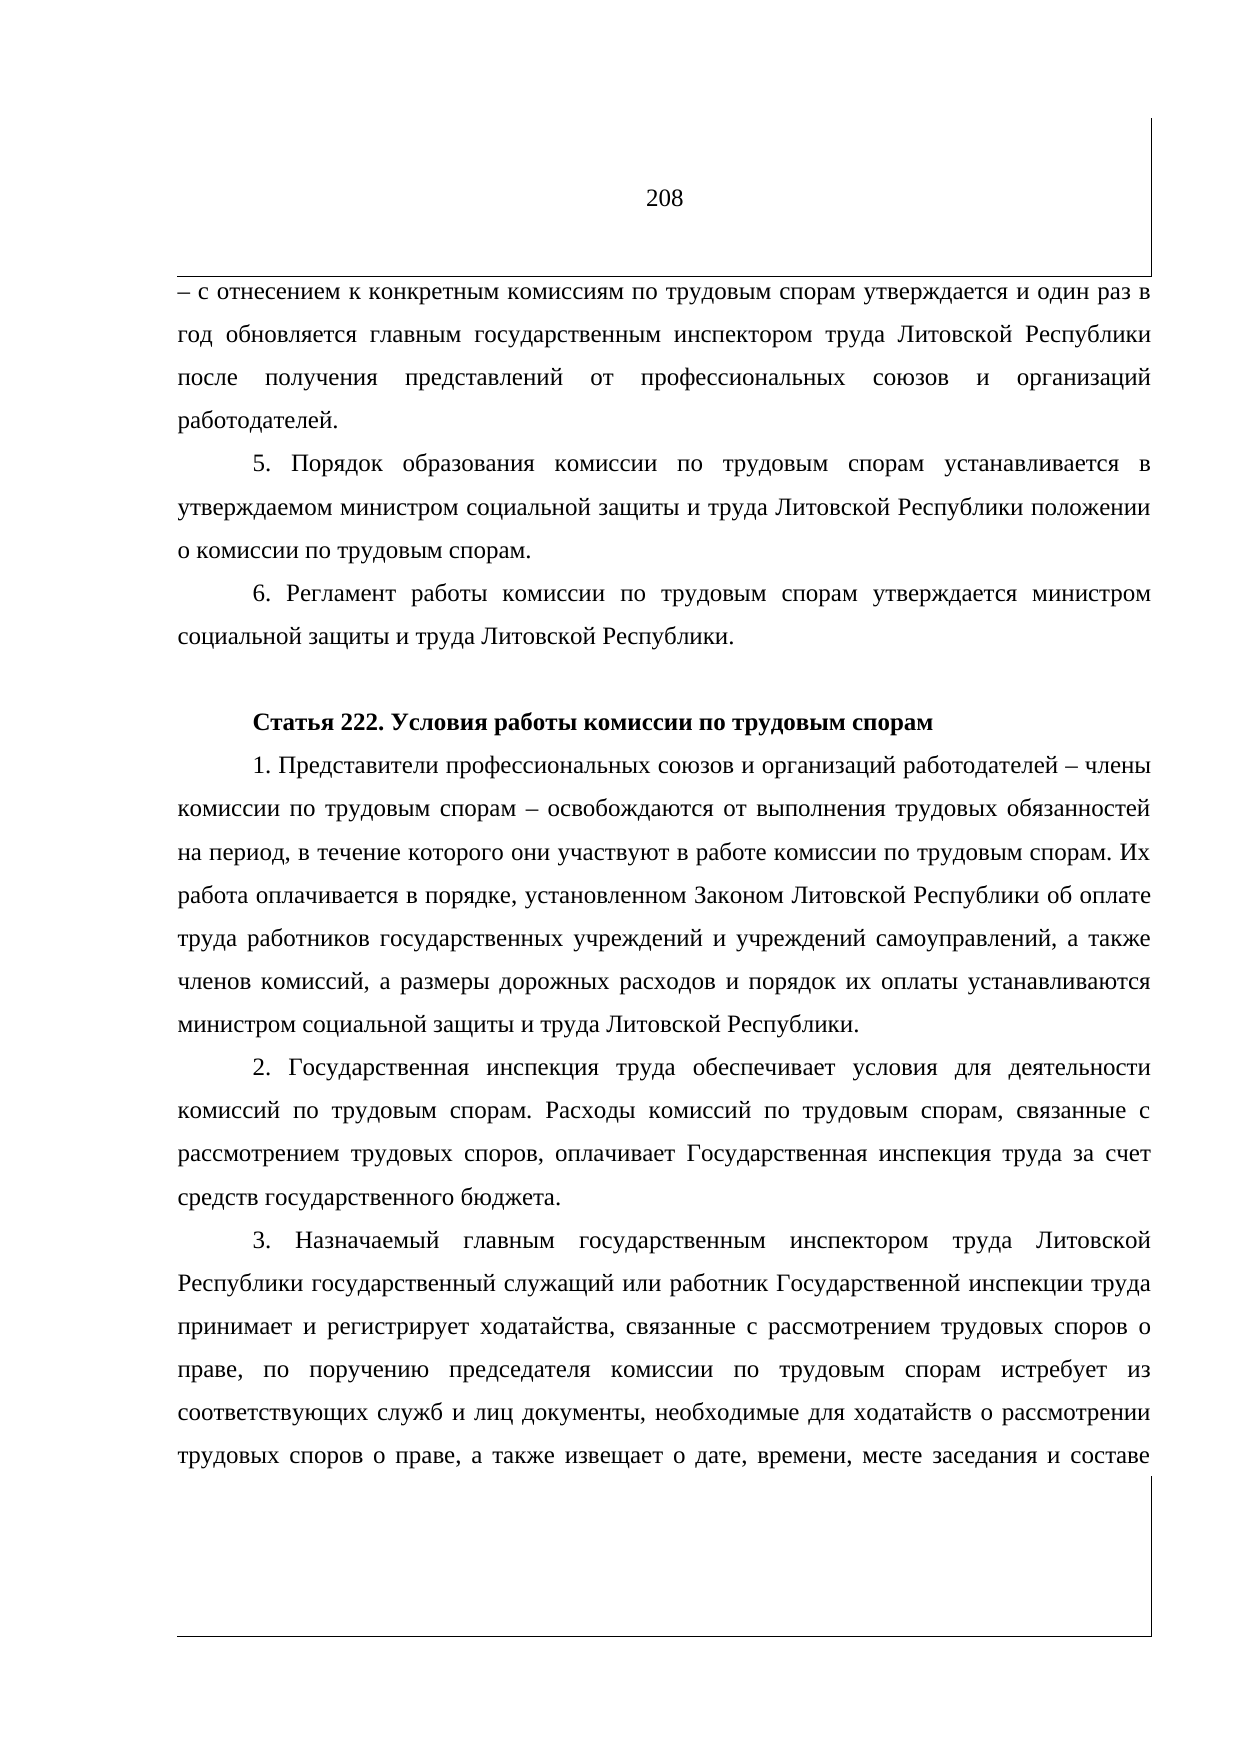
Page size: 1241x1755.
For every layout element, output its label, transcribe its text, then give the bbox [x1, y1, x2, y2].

text 3. Назначаемый главным государственным инспектором труда Литовской Республики государственный служащий или работник Государственной инспекции труда принимает и регистрирует ходатайства, связанные с рассмотрением трудовых споров о праве, по поручению председателя комиссии по трудовым спорам истребует из соответствующих служб и лиц документы, необходимые для ходатайств о рассмотрении трудовых споров о праве, а также извещает о дате, времени, месте заседания и составе [177, 1225, 1152, 1469]
text 2. Государственная инспекция труда обеспечивает условия для деятельности комиссий по трудовым спорам. Расходы комиссий по трудовым спорам, связанные с рассмотрением трудовых споров, оплачивает Государственная инспекция труда за счет средств государственного бюджета. [177, 1052, 1152, 1210]
text 5. Порядок образования комиссии по трудовым спорам устанавливается в утверждаемом министром социальной защиты и труда Литовской Республики положении о комиссии по трудовым спорам. [177, 448, 1152, 563]
text Статья 222. Условия работы комиссии по трудовым спорам [177, 707, 1152, 736]
text 6. Регламент работы комиссии по трудовым спорам утверждается министром социальной защиты и труда Литовской Республики. [177, 578, 1152, 650]
text 1. Представители профессиональных союзов и организаций работодателей – члены комиссии по трудовым спорам – освобождаются от выполнения трудовых обязанностей на период, в течение которого они участвуют в работе комиссии по трудовым спорам. Их работа оплачивается в порядке, установленном Законом Литовской Республики об оплате труда работников государственных учреждений и учреждений самоуправлений, а также членов комиссий, а размеры дорожных расходов и порядок их оплаты устанавливаются министром социальной защиты и труда Литовской Республики. [177, 750, 1152, 1038]
text – с отнесением к конкретным комиссиям по трудовым спорам утверждается и один раз в год обновляется главным государственным инспектором труда Литовской Республики после получения представлений от профессиональных союзов и организаций работодателей. [177, 276, 1152, 434]
